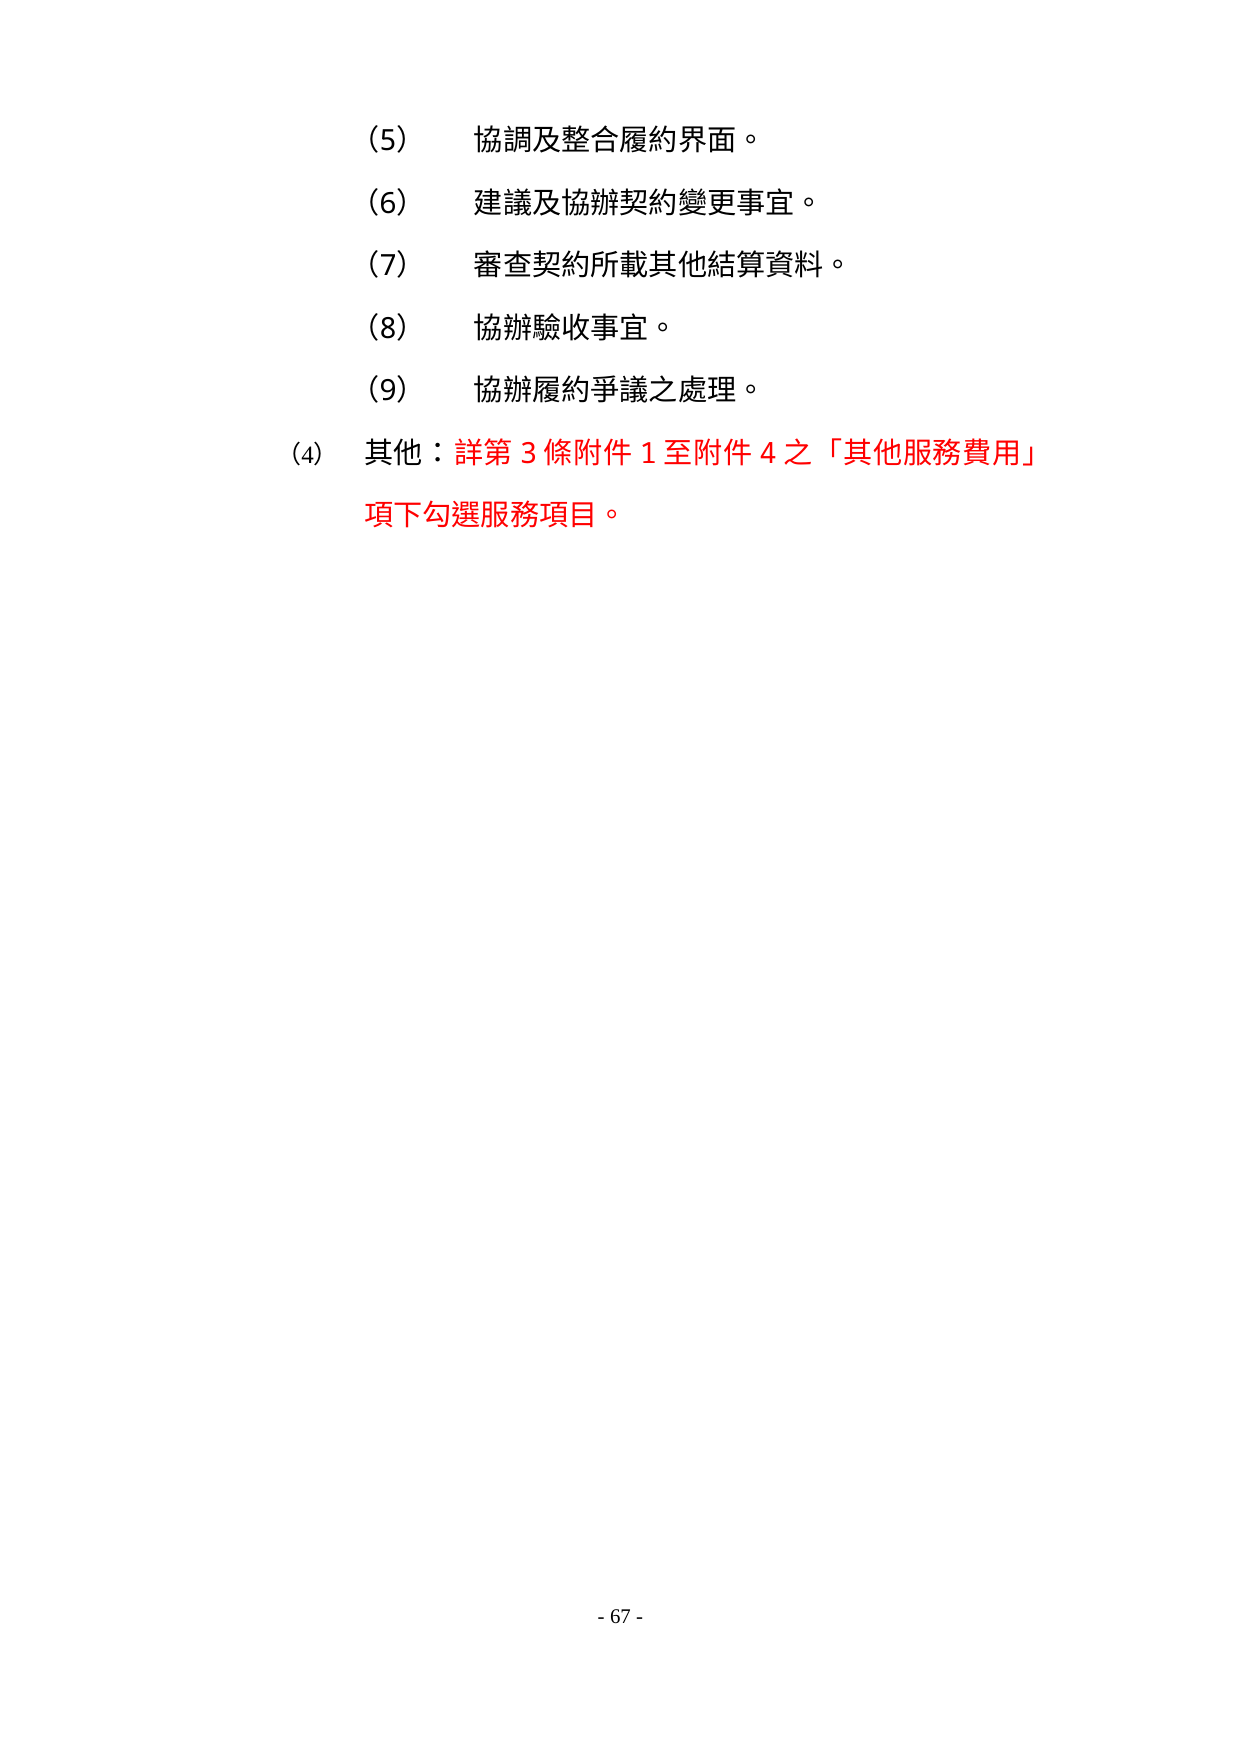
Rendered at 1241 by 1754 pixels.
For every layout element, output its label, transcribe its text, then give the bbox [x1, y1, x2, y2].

list 審查契約所載其他結算資料。 [350, 221, 1053, 284]
list 建議及協辦契約變更事宜。 [350, 159, 1053, 221]
list 協辦驗收事宜。 [350, 284, 1053, 346]
list 協調及整合履約界面。 [350, 96, 1053, 159]
list 其他：詳第3條附件1至附件4之「其他服務費用」項下勾選服務項目。 [276, 409, 1053, 534]
list 協辦履約爭議之處理。 [350, 346, 1053, 409]
